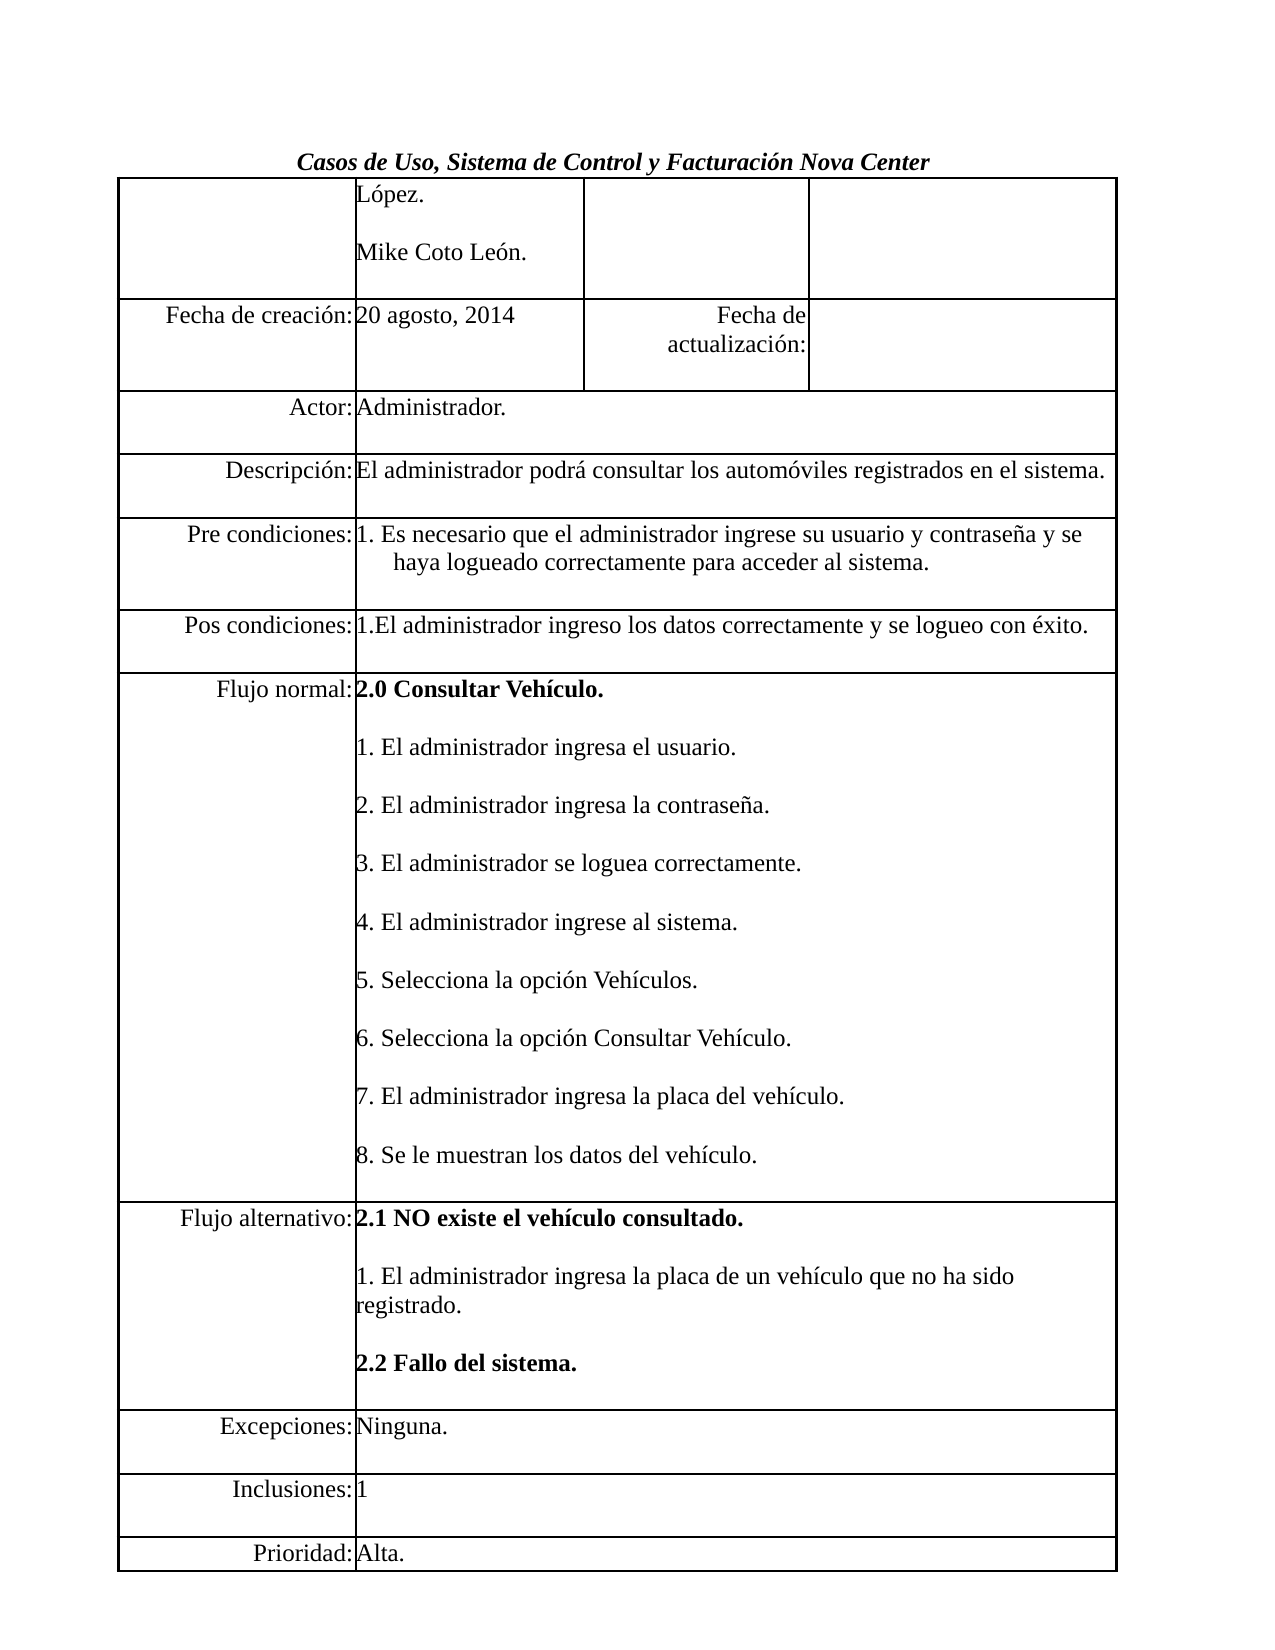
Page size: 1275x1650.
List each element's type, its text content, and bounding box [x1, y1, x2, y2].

table_cell 20 agosto, 2014 [357, 300, 583, 390]
table_cell 1 [357, 1475, 1115, 1536]
table_cell Prioridad: [120, 1538, 355, 1569]
table_cell Excepciones: [120, 1411, 355, 1472]
table_cell Descripción: [120, 455, 355, 517]
table_cell Pre condiciones: [120, 519, 355, 608]
table_cell Flujo alternativo: [120, 1203, 355, 1409]
table_cell [810, 300, 1115, 390]
table_cell Actor: [120, 392, 355, 453]
table_cell [585, 179, 808, 298]
table_cell 1. Es necesario que el administrador ingrese su usuario y contraseña y se haya logueado correctamente para acceder al sistema. [357, 519, 1115, 608]
table_cell Pos condiciones: [120, 611, 355, 672]
table_cell Inclusiones: [120, 1475, 355, 1536]
table_cell Flujo normal: [120, 674, 355, 1201]
table_cell Alta. [357, 1538, 1115, 1569]
table_cell [120, 179, 355, 298]
table_cell [810, 179, 1115, 298]
table_cell Ninguna. [357, 1411, 1115, 1472]
table_cell Fecha de actualización: [585, 300, 808, 390]
table_cell El administrador podrá consultar los automóviles registrados en el sistema. [357, 455, 1115, 517]
table_cell 2.0 Consultar Vehículo. 1. El administrador ingresa el usuario. 2. El administrador ingresa la contraseña. 3. El administrador se loguea correctamente. 4. El administrador ingrese al sistema. 5. Selecciona la opción Vehículos. 6. Selecciona la opción Consultar Vehículo. 7. El administrador ingresa la placa del vehículo. 8. Se le muestran los datos del vehículo. [357, 674, 1115, 1201]
table_cell 2.1 NO existe el vehículo consultado. 1. El administrador ingresa la placa de un vehículo que no ha sido registrado. 2.2 Fallo del sistema. [357, 1203, 1115, 1409]
table_cell 1.El administrador ingreso los datos correctamente y se logueo con éxito. [357, 611, 1115, 672]
table_cell Administrador. [357, 392, 1115, 453]
table_cell López. Mike Coto León. [357, 179, 583, 298]
table_cell Fecha de creación: [120, 300, 355, 390]
